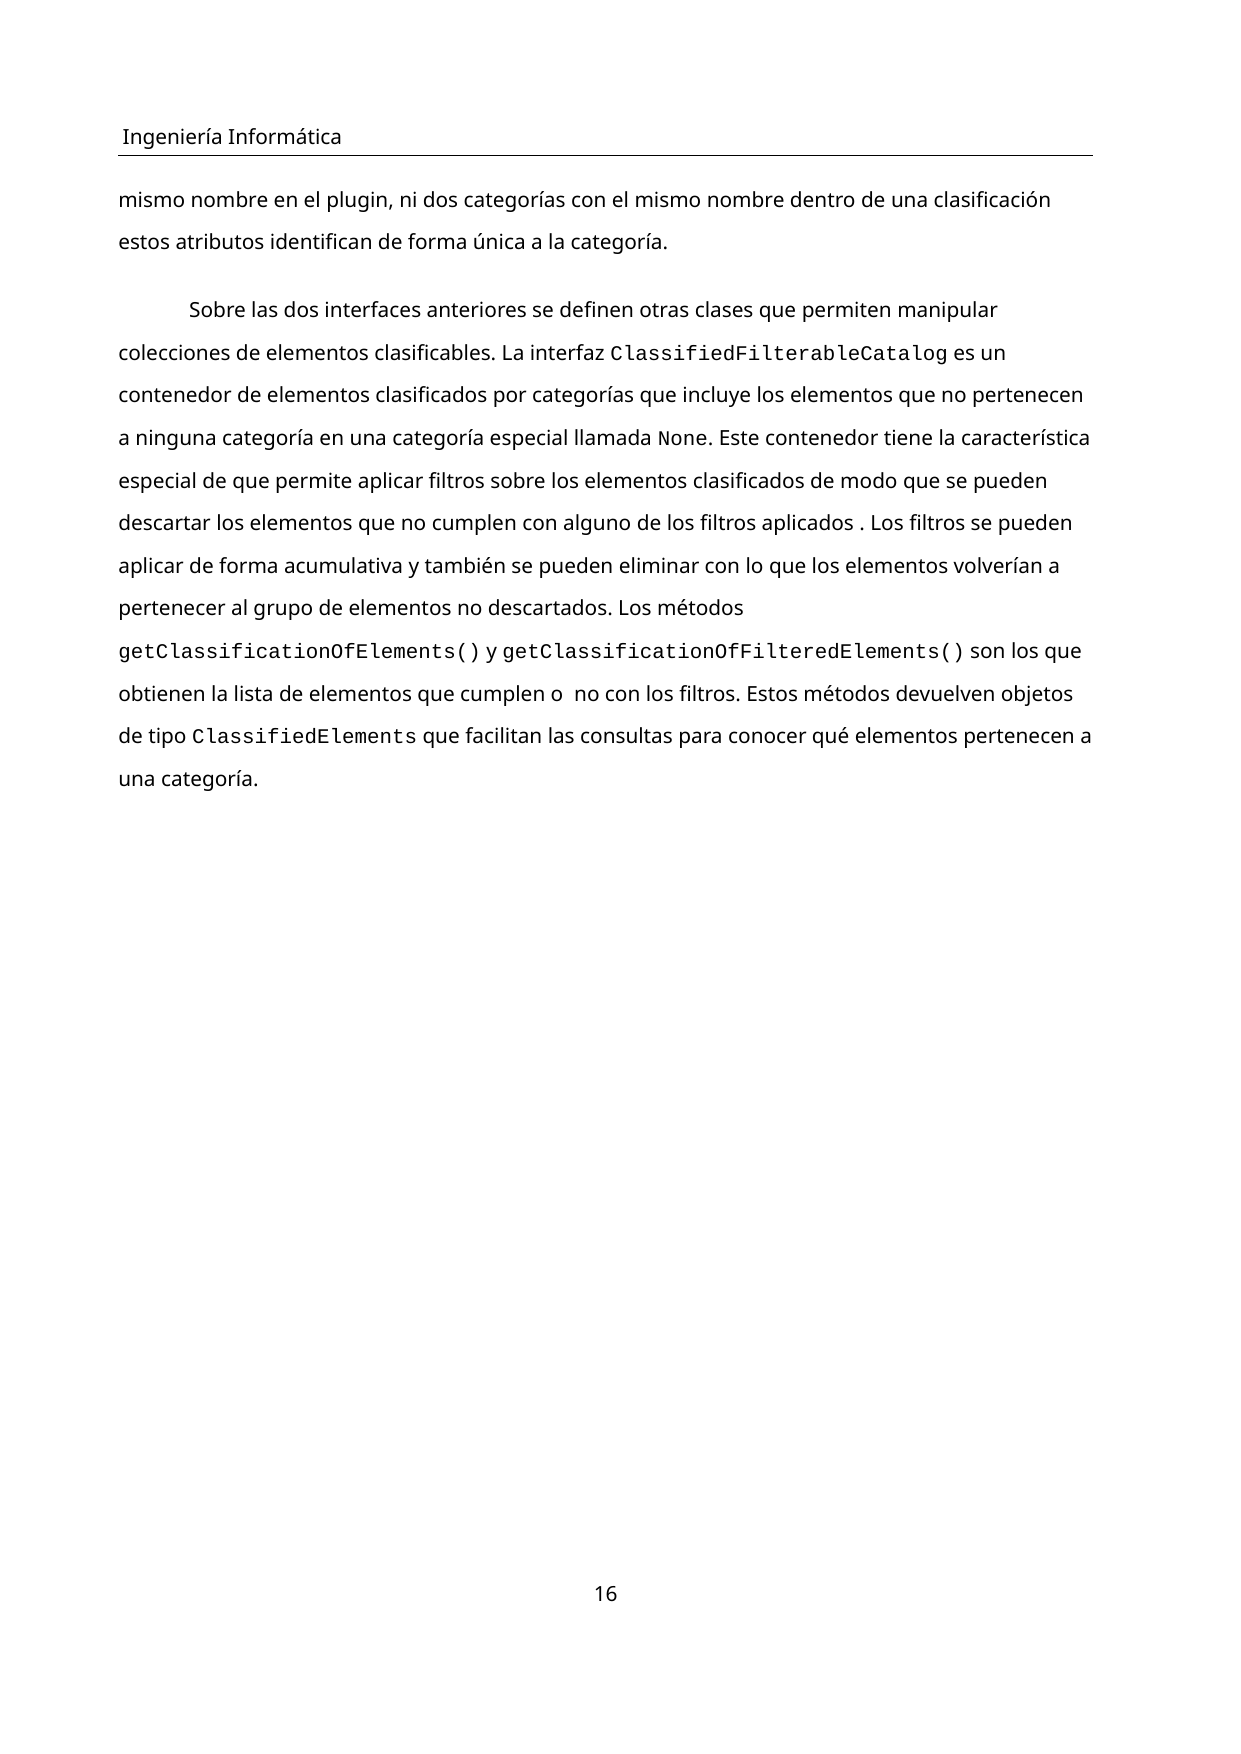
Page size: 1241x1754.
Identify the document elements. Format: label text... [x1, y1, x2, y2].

text Sobre las dos interfaces anteriores se definen otras clases que permiten manipular colecciones de elementos clasificables. La interfaz ClassifiedFilterableCatalog es un contenedor de elementos clasificados por categorías que incluye los elementos que no pertenecen a ninguna categoría en una categoría especial llamada None. Este contenedor tiene la característica especial de que permite aplicar filtros sobre los elementos clasificados de modo que se pueden descartar los elementos que no cumplen con alguno de los filtros aplicados . Los filtros se pueden aplicar de forma acumulativa y también se pueden eliminar con lo que los elementos volverían a pertenecer al grupo de elementos no descartados. Los métodos getClassificationOfElements() y getClassificationOfFilteredElements() son los que obtienen la lista de elementos que cumplen o no con los filtros. Estos métodos devuelven objetos de tipo ClassifiedElements que facilitan las consultas para conocer qué elementos pertenecen a una categoría. [118, 295, 1093, 793]
text mismo nombre en el plugin, ni dos categorías con el mismo nombre dentro de una clasificación estos atributos identifican de forma única a la categoría. [118, 185, 1093, 256]
